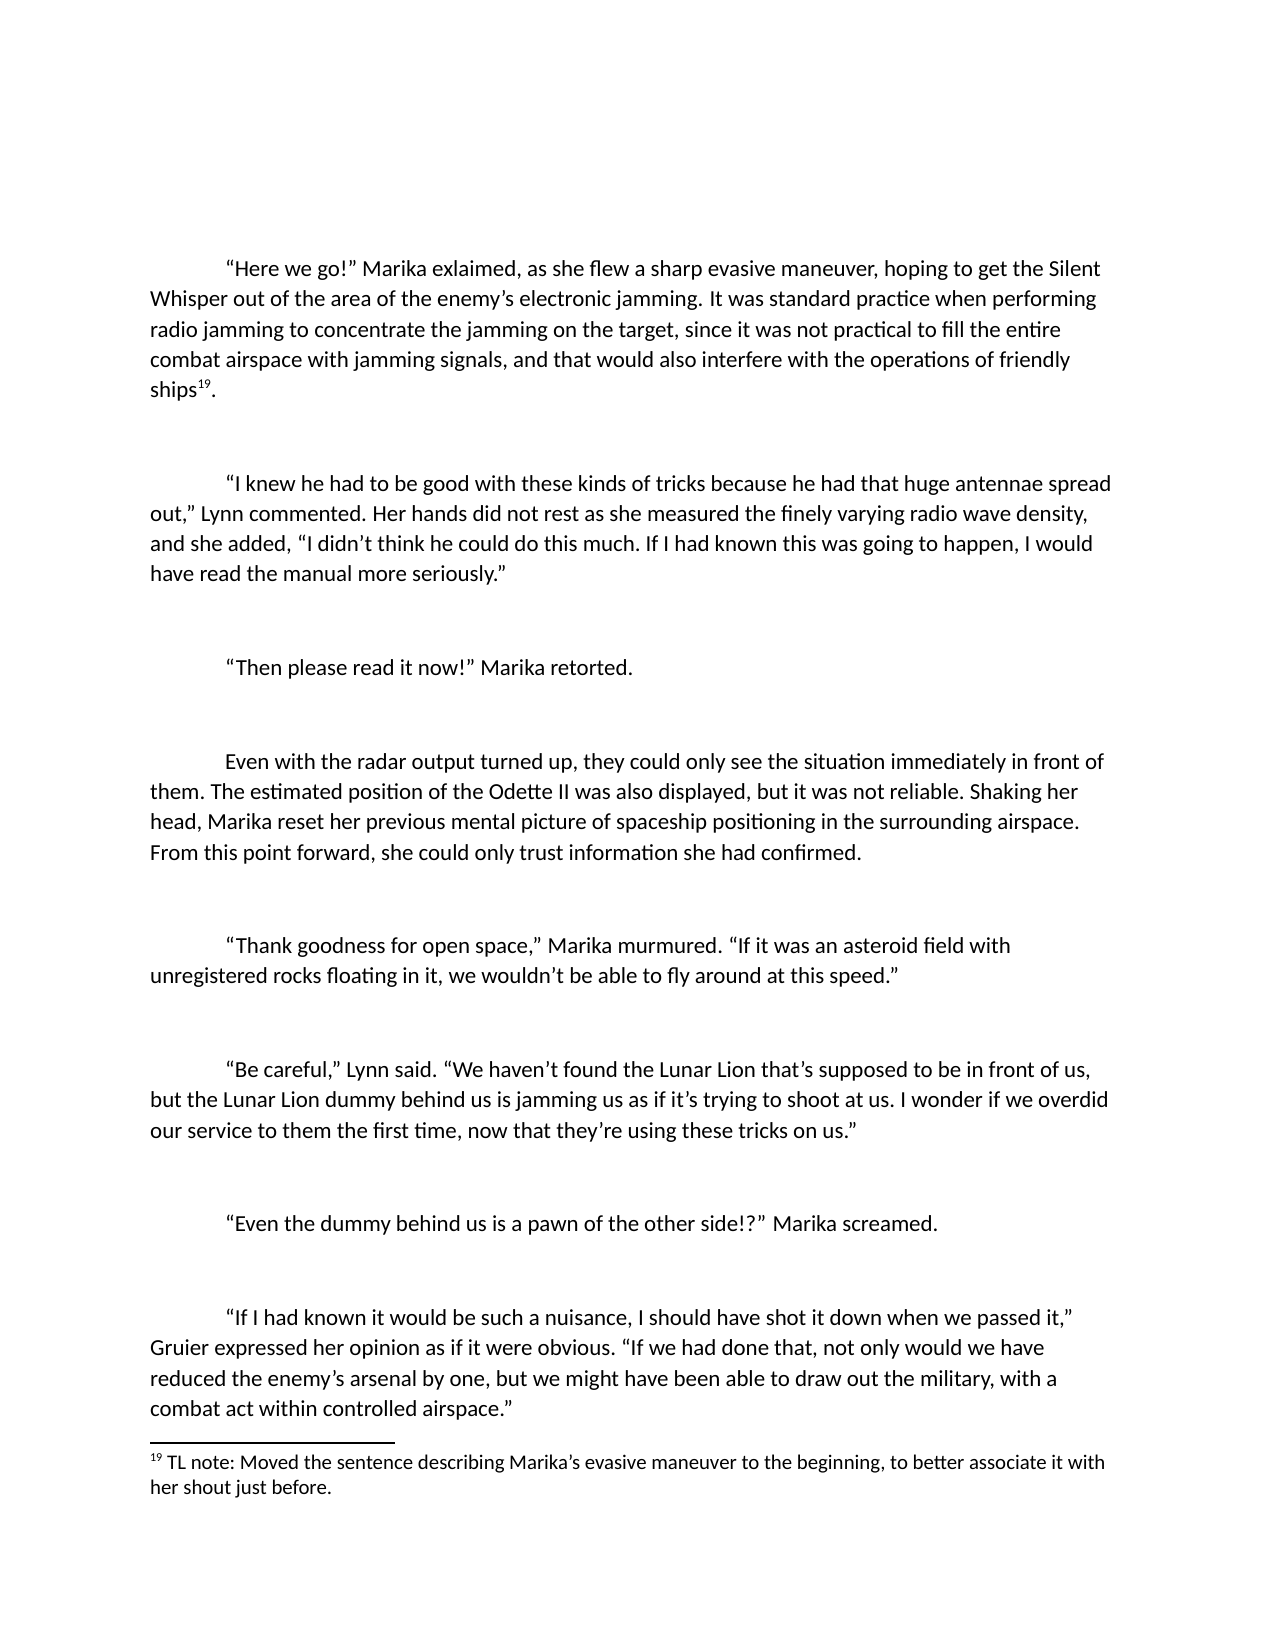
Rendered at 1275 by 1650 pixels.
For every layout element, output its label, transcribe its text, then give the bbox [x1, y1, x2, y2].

text “Then please read it now!” Marika retorted. [150, 653, 1125, 681]
text “Be careful,” Lynn said. “We haven’t found the Lunar Lion that’s supposed to be in front of us, but the Lunar Lion dummy behind us is jamming us as if it’s trying to shoot at us. I wonder if we overdid our service to them the first time, now that they’re using these tricks on us.” [150, 1055, 1125, 1144]
text “I knew he had to be good with these kinds of tricks because he had that huge antennae spread out,” Lynn commented. Her hands did not rest as she measured the finely varying radio wave density, and she added, “I didn’t think he could do this much. If I had known this was going to happen, I would have read the manual more seriously.” [150, 469, 1125, 588]
text “Thank goodness for open space,” Marika murmured. “If it was an asteroid field with unregistered rocks floating in it, we wouldn’t be able to fly around at this speed.” [150, 931, 1125, 990]
text Even with the radar output turned up, they could only see the situation immediately in front of them. The estimated position of the Odette II was also displayed, but it was not reliable. Shaking her head, Marika reset her previous mental picture of spaceship positioning in the surrounding airspace. From this point forward, she could only trust information she had confirmed. [150, 747, 1125, 866]
text “Even the dummy behind us is a pawn of the other side!?” Marika screamed. [150, 1209, 1125, 1238]
text “If I had known it would be such a nuisance, I should have shot it down when we passed it,” Gruier expressed her opinion as if it were obvious. “If we had done that, not only would we have reduced the enemy’s arsenal by one, but we might have been able to draw out the military, with a combat act within controlled airspace.” [150, 1303, 1125, 1422]
text TL note: Moved the sentence describing Marika’s evasive maneuver to the beginning, to better associate it with her shout just before. [150, 1449, 1125, 1500]
text “Here we go!” Marika exlaimed, as she flew a sharp evasive maneuver, hoping to get the Silent Whisper out of the area of the enemy’s electronic jamming. It was standard practice when performing radio jamming to concentrate the jamming on the target, since it was not practical to fill the entire combat airspace with jamming signals, and that would also interfere with the operations of friendly ships. [150, 254, 1125, 403]
